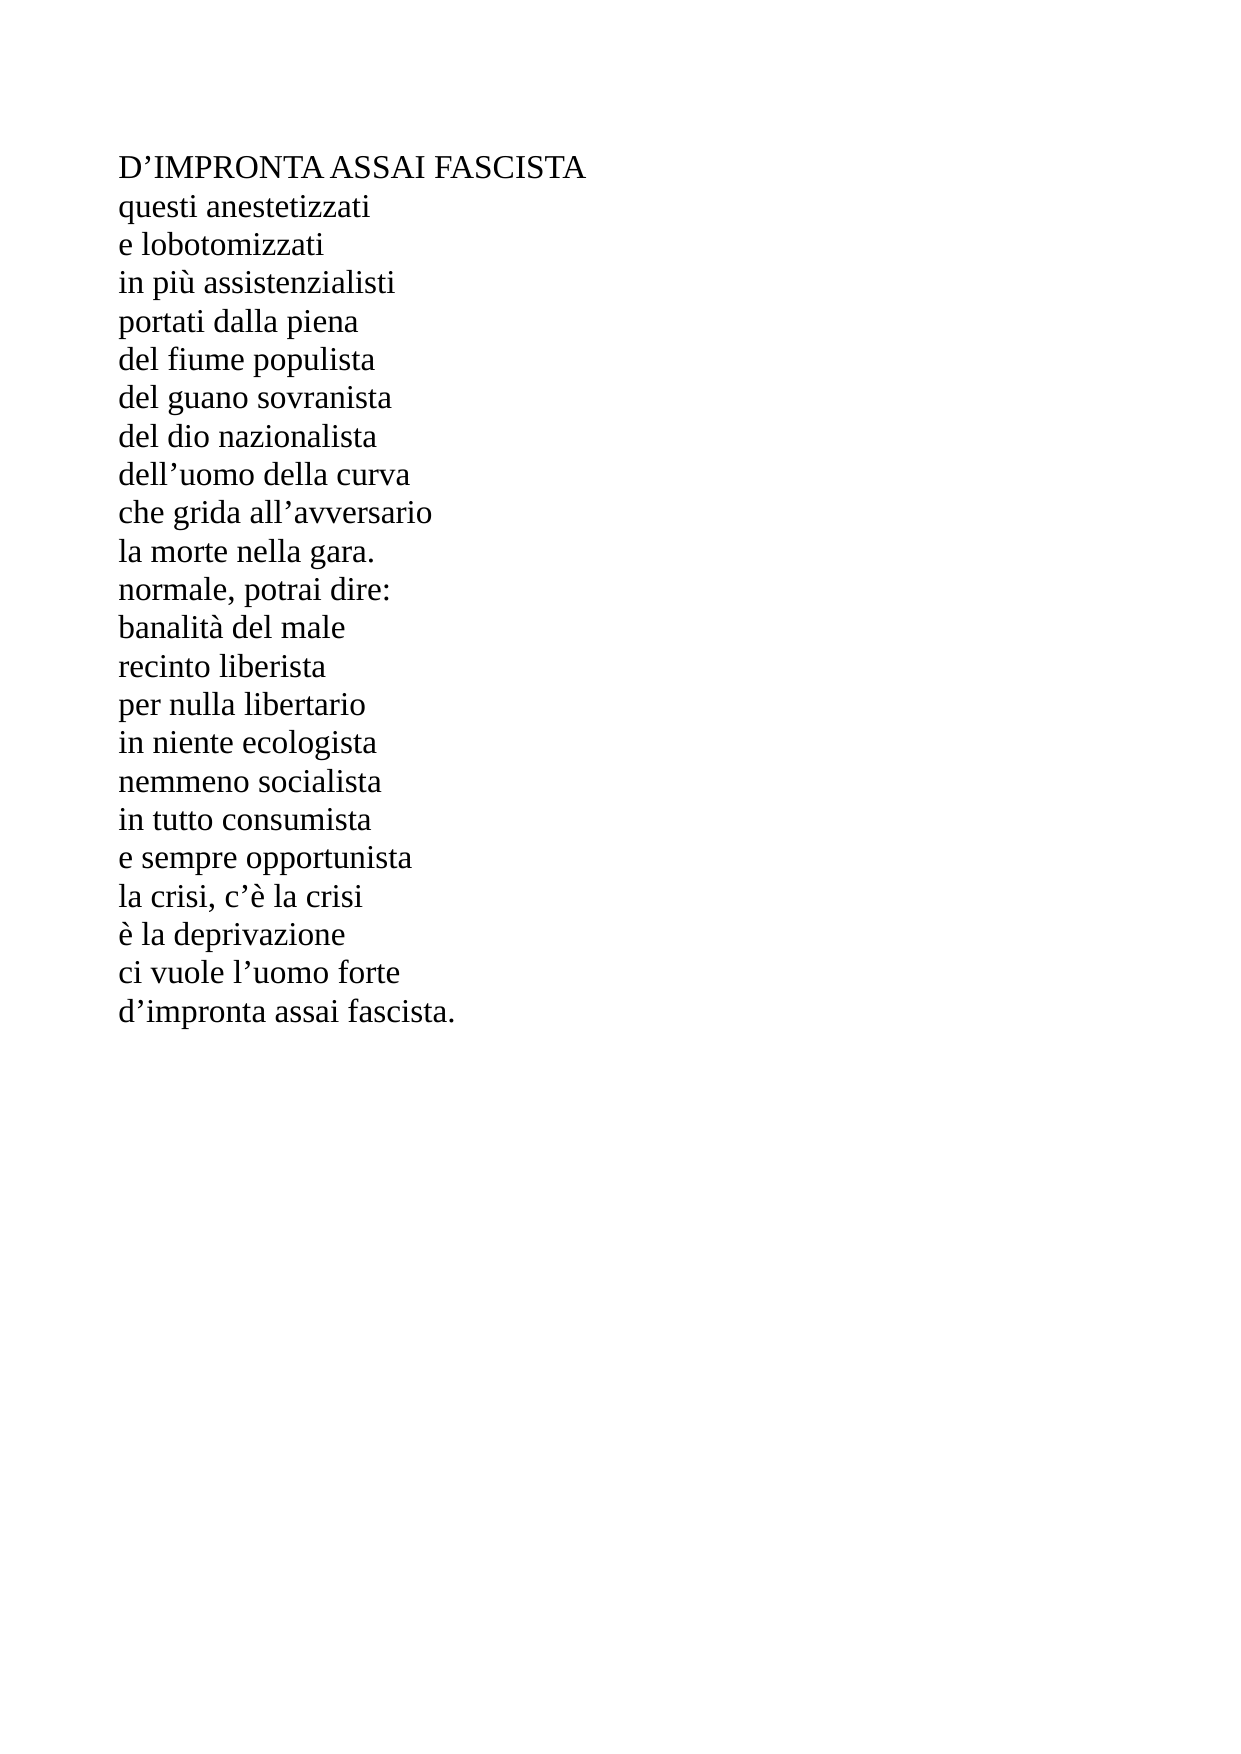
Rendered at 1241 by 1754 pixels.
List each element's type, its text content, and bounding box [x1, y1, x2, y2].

text del guano sovranista [118, 378, 1122, 416]
text nemmeno socialista [118, 761, 1122, 799]
text in tutto consumista [118, 799, 1122, 838]
text portati dalla piena [118, 301, 1122, 339]
text banalità del male [118, 608, 1122, 646]
text del dio nazionalista [118, 416, 1122, 454]
text che grida all’avversario [118, 493, 1122, 531]
text questi anestetizzati [118, 186, 1122, 224]
text D’IMPRONTA ASSAI FASCISTA [118, 148, 1122, 186]
text normale, potrai dire: [118, 569, 1122, 608]
text del fiume populista [118, 339, 1122, 378]
text per nulla libertario [118, 684, 1122, 723]
text è la deprivazione [118, 914, 1122, 953]
text ci vuole l’uomo forte [118, 953, 1122, 991]
text la morte nella gara. [118, 531, 1122, 569]
text dell’uomo della curva [118, 454, 1122, 493]
text d’impronta assai fascista. [118, 991, 1122, 1029]
text e lobotomizzati [118, 224, 1122, 263]
text recinto liberista [118, 646, 1122, 684]
text in più assistenzialisti [118, 263, 1122, 301]
text la crisi, c’è la crisi [118, 876, 1122, 914]
text e sempre opportunista [118, 838, 1122, 876]
text in niente ecologista [118, 723, 1122, 761]
